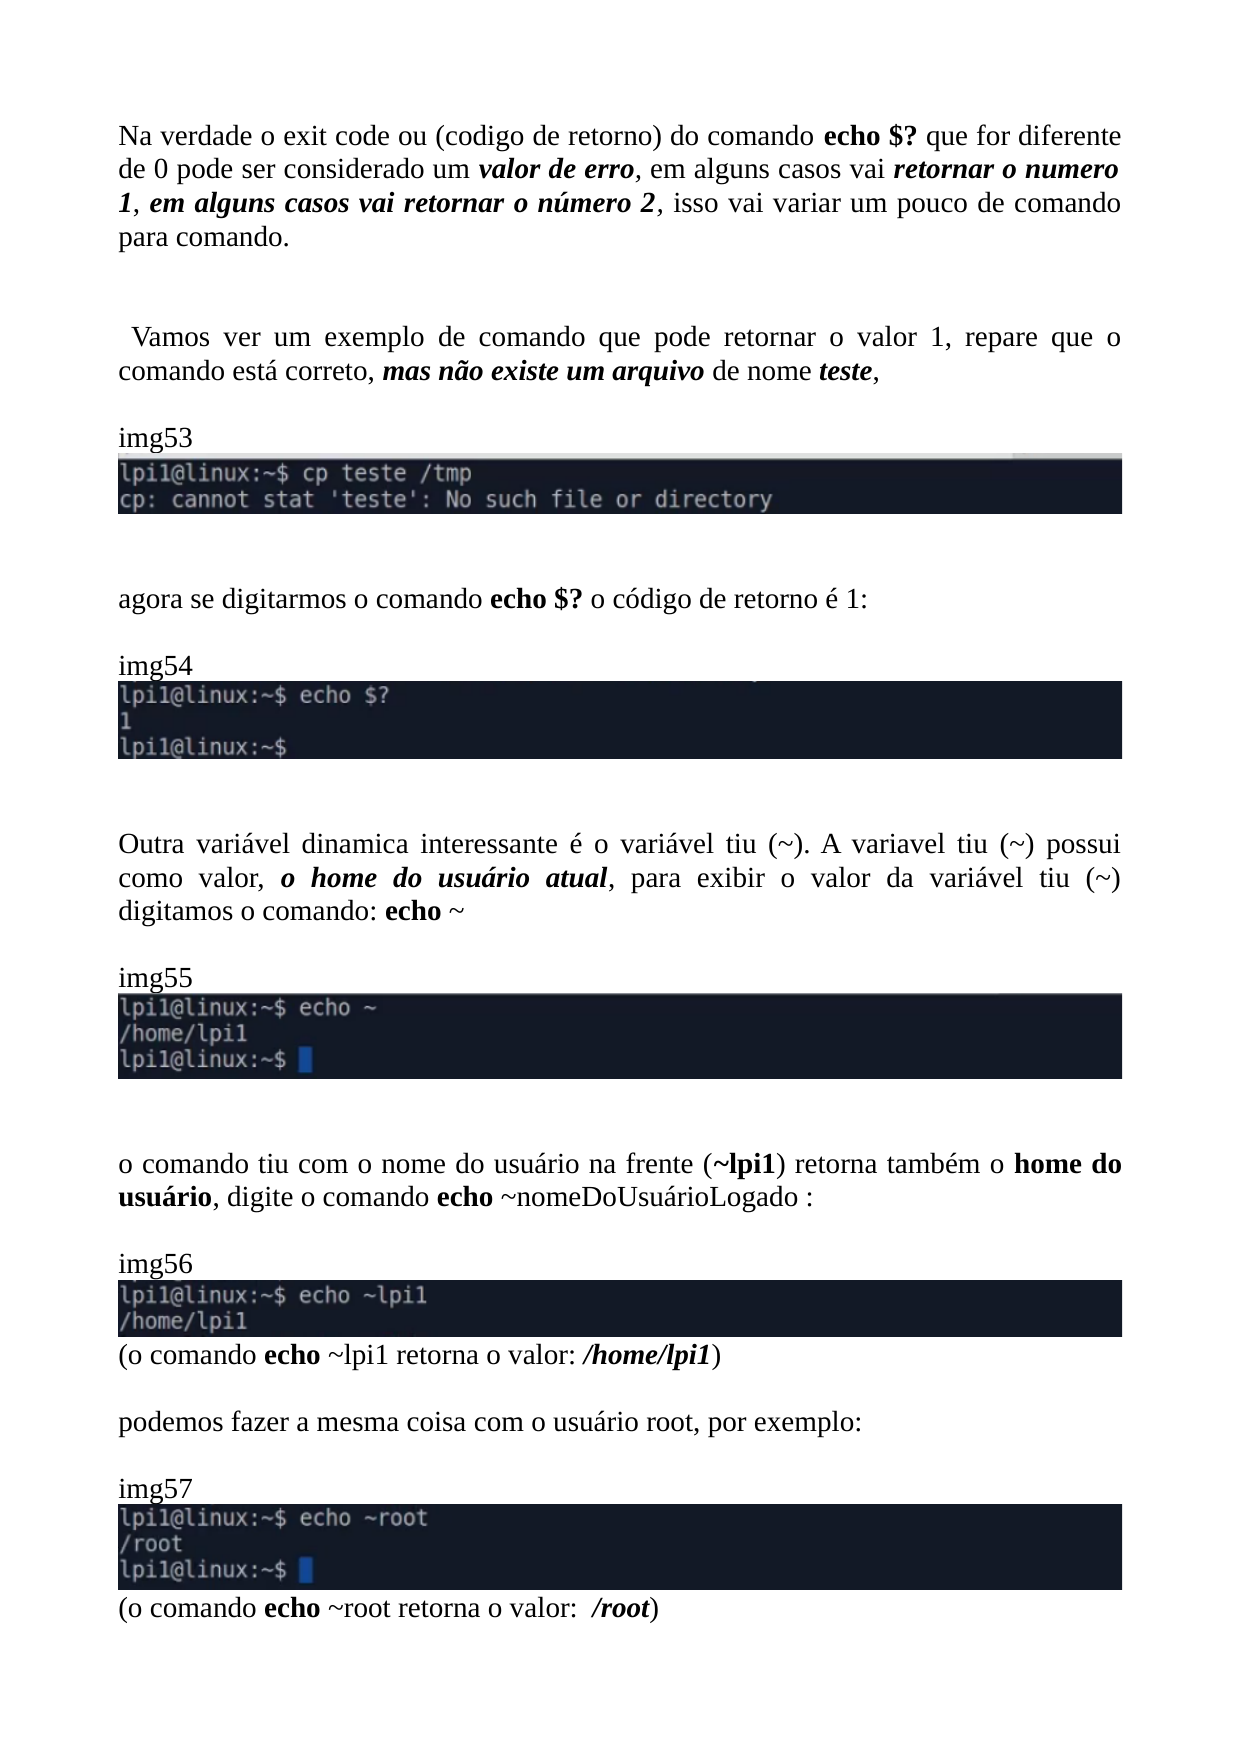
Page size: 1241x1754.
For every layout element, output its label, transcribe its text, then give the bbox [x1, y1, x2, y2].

text img56 [118, 1247, 1122, 1280]
text img55 [118, 960, 1122, 993]
text (o comando echo ~root retorna o valor: /root) [118, 1590, 1122, 1623]
text Na verdade o exit code ou (codigo de retorno) do comando echo $? que for diferente de 0 pode ser considerado um valor de erro, em alguns casos vai retornar o numero 1, em alguns casos vai retornar o número 2, isso vai variar um pouco de comando para comando. [118, 118, 1122, 252]
text (o comando echo ~lpi1 retorna o valor: /home/lpi1) [118, 1337, 1122, 1370]
text podemos fazer a mesma coisa com o usuário root, por exemplo: [118, 1404, 1122, 1437]
text img53 [118, 420, 1122, 453]
picture [118, 993, 1123, 1079]
picture [118, 1504, 1123, 1590]
picture [118, 453, 1123, 514]
text o comando tiu com o nome do usuário na frente (~lpi1) retorna também o home do usuário, digite o comando echo ~nomeDoUsuárioLogado : [118, 1146, 1122, 1213]
picture [118, 1280, 1123, 1337]
picture [118, 681, 1123, 759]
text img54 [118, 648, 1122, 681]
text Outra variável dinamica interessante é o variável tiu (~). A variavel tiu (~) possui como valor, o home do usuário atual, para exibir o valor da variável tiu (~) digitamos o comando: echo ~ [118, 826, 1122, 927]
text img57 [118, 1471, 1122, 1504]
text agora se digitarmos o comando echo $? o código de retorno é 1: [118, 581, 1122, 614]
text Vamos ver um exemplo de comando que pode retornar o valor 1, repare que o comando está correto, mas não existe um arquivo de nome teste, [118, 319, 1122, 386]
